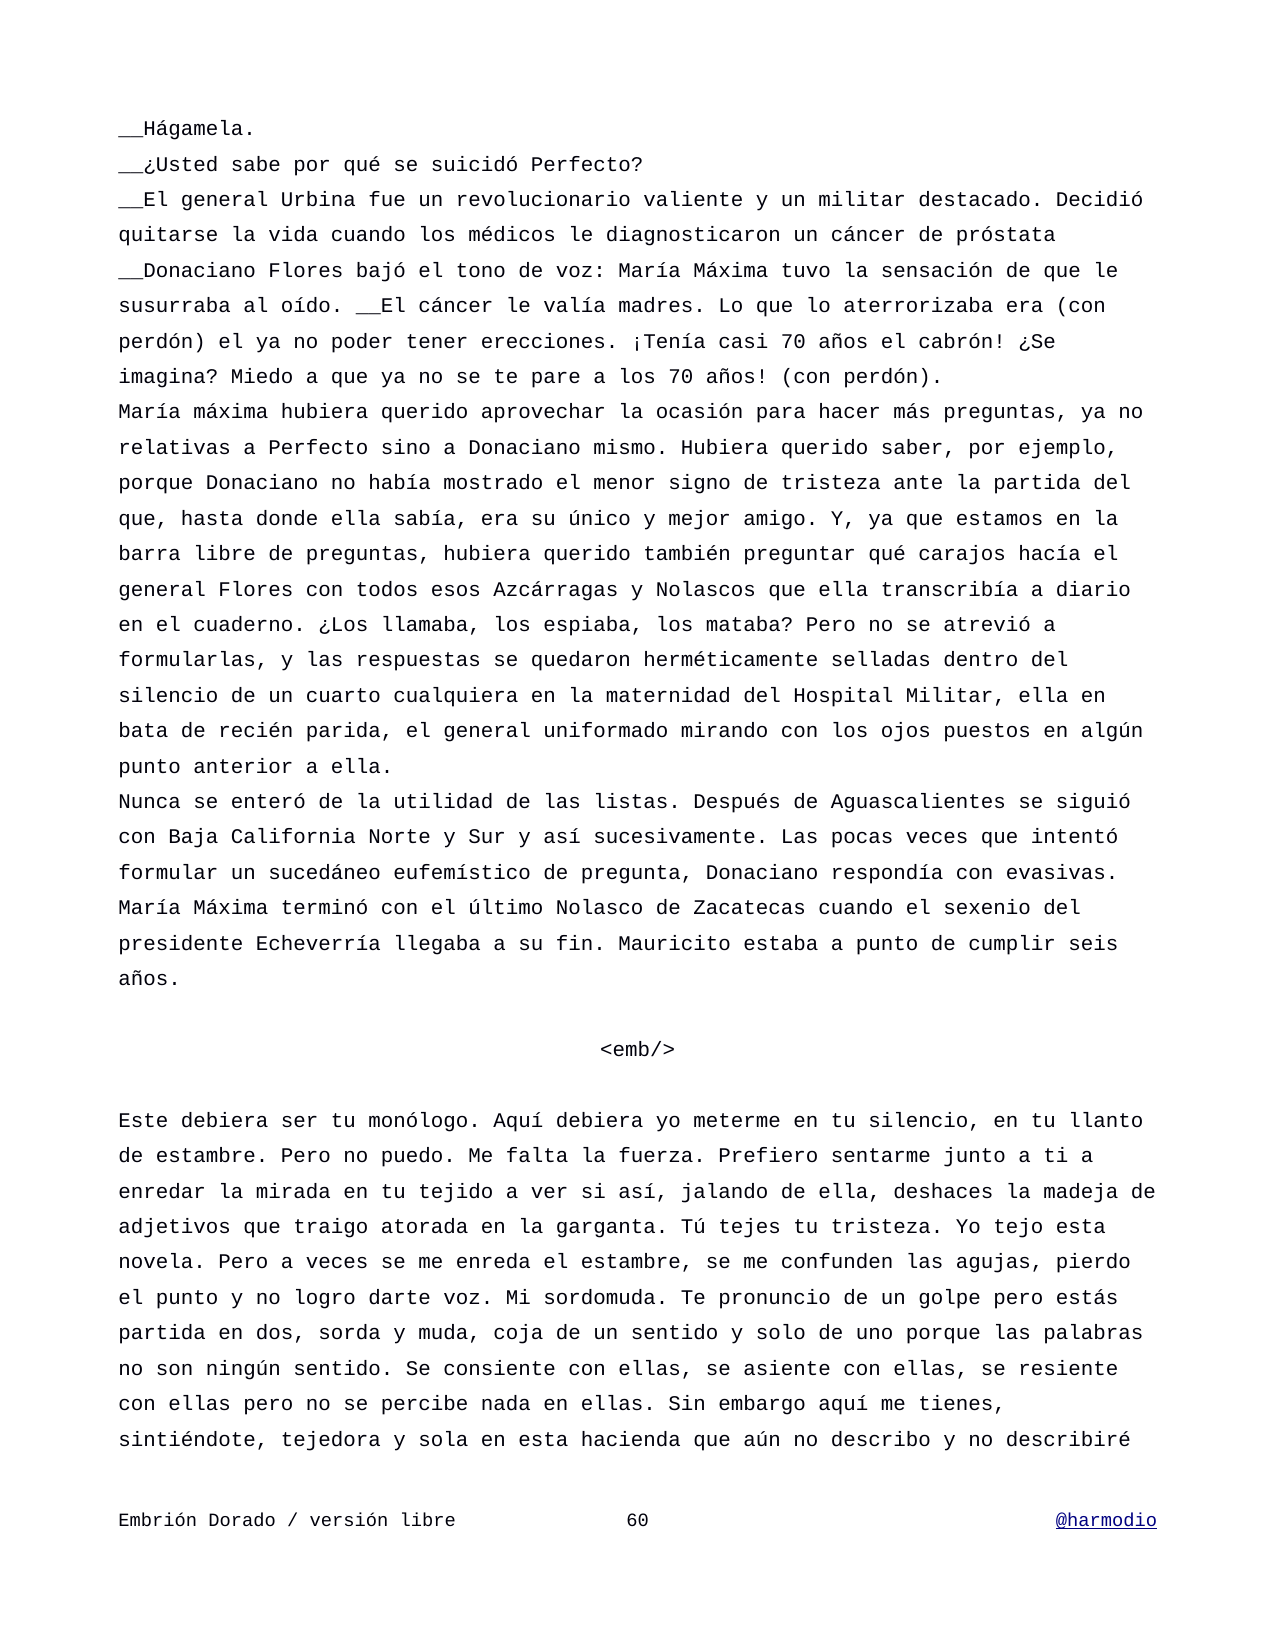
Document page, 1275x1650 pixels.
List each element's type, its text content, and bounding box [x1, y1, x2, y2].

text __¿Usted sabe por qué se suicidó Perfecto? [118, 153, 1157, 177]
text Nunca se enteró de la utilidad de las listas. Después de Aguascalientes se siguió con Baja California Norte y Sur y así sucesivamente. Las pocas veces que intentó formular un sucedáneo eufemístico de pregunta, Donaciano respondía con evasivas. María Máxima terminó con el último Nolasco de Zacatecas cuando el sexenio del presidente Echeverría llegaba a su fin. Mauricito estaba a punto de cumplir seis años. [118, 791, 1157, 992]
text __El general Urbina fue un revolucionario valiente y un militar destacado. Decidió quitarse la vida cuando los médicos le diagnosticaron un cáncer de próstata __Donaciano Flores bajó el tono de voz: María Máxima tuvo la sensación de que le susurraba al oído. __El cáncer le valía madres. Lo que lo aterrorizaba era (con perdón) el ya no poder tener erecciones. ¡Tenía casi 70 años el cabrón! ¿Se imagina? Miedo a que ya no se te pare a los 70 años! (con perdón). [118, 189, 1157, 390]
text María máxima hubiera querido aprovechar la ocasión para hacer más preguntas, ya no relativas a Perfecto sino a Donaciano mismo. Hubiera querido saber, por ejemplo, porque Donaciano no había mostrado el menor signo de tristeza ante la partida del que, hasta donde ella sabía, era su único y mejor amigo. Y, ya que estamos en la barra libre de preguntas, hubiera querido también preguntar qué carajos hacía el general Flores con todos esos Azcárragas y Nolascos que ella transcribía a diario en el cuaderno. ¿Los llamaba, los espiaba, los mataba? Pero no se atrevió a formularlas, y las respuestas se quedaron herméticamente selladas dentro del silencio de un cuarto cualquiera en la maternidad del Hospital Militar, ella en bata de recién parida, el general uniformado mirando con los ojos puestos en algún punto anterior a ella. [118, 401, 1157, 779]
text <emb/> [118, 1039, 1157, 1063]
text __Hágamela. [118, 118, 1157, 142]
text Este debiera ser tu monólogo. Aquí debiera yo meterme en tu silencio, en tu llanto de estambre. Pero no puedo. Me falta la fuerza. Prefiero sentarme junto a ti a enredar la mirada en tu tejido a ver si así, jalando de ella, deshaces la madeja de adjetivos que traigo atorada en la garganta. Tú tejes tu tristeza. Yo tejo esta novela. Pero a veces se me enreda el estambre, se me confunden las agujas, pierdo el punto y no logro darte voz. Mi sordomuda. Te pronuncio de un golpe pero estás partida en dos, sorda y muda, coja de un sentido y solo de uno porque las palabras no son ningún sentido. Se consiente con ellas, se asiente con ellas, se resiente con ellas pero no se percibe nada en ellas. Sin embargo aquí me tienes, sintiéndote, tejedora y sola en esta hacienda que aún no describo y no describiré [118, 1110, 1157, 1452]
